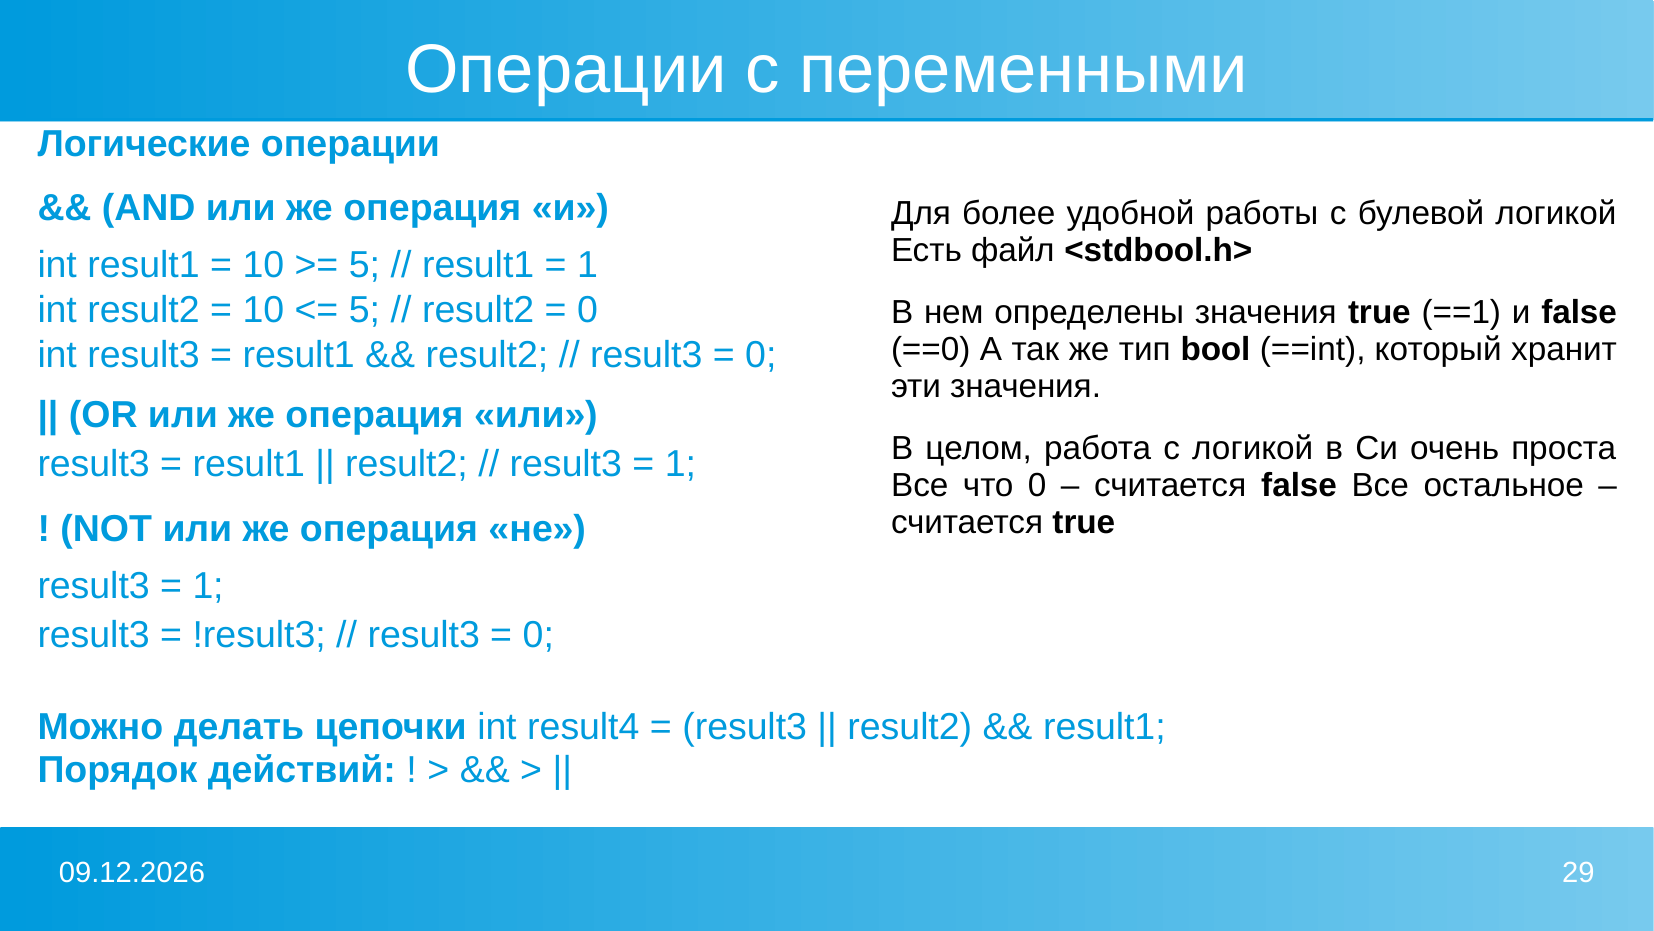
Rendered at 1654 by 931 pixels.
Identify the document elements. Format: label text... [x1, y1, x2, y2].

title Операции с переменными [59, 29, 1595, 108]
list Логические операции && (AND или же операция «и») int result1 = 10 >= 5; // result1 = 1 int result2 = 10 <= 5; // result2 = 0 int result3 = result1 && result2; // result3 = 0; || (OR или же операция «или») result3 = result1 || result2; // result3 = 1; ! (NOT или же операция «не») result3 = 1; result3 = !result3; // result3 = 0; Можно делать цепочки int result4 = (result3 || result2) && result1; Порядок действий: ! > && > || [37, 121, 1632, 863]
text_box Для более удобной работы с булевой логикой Есть файл <stdbool.h> В нем определены значения true (==1) и false (==0) А так же тип bool (==int), который хранит эти значения. В целом, работа с логикой в Си очень проста Все что 0 – считается false Все остальное – считается true [876, 187, 1632, 563]
